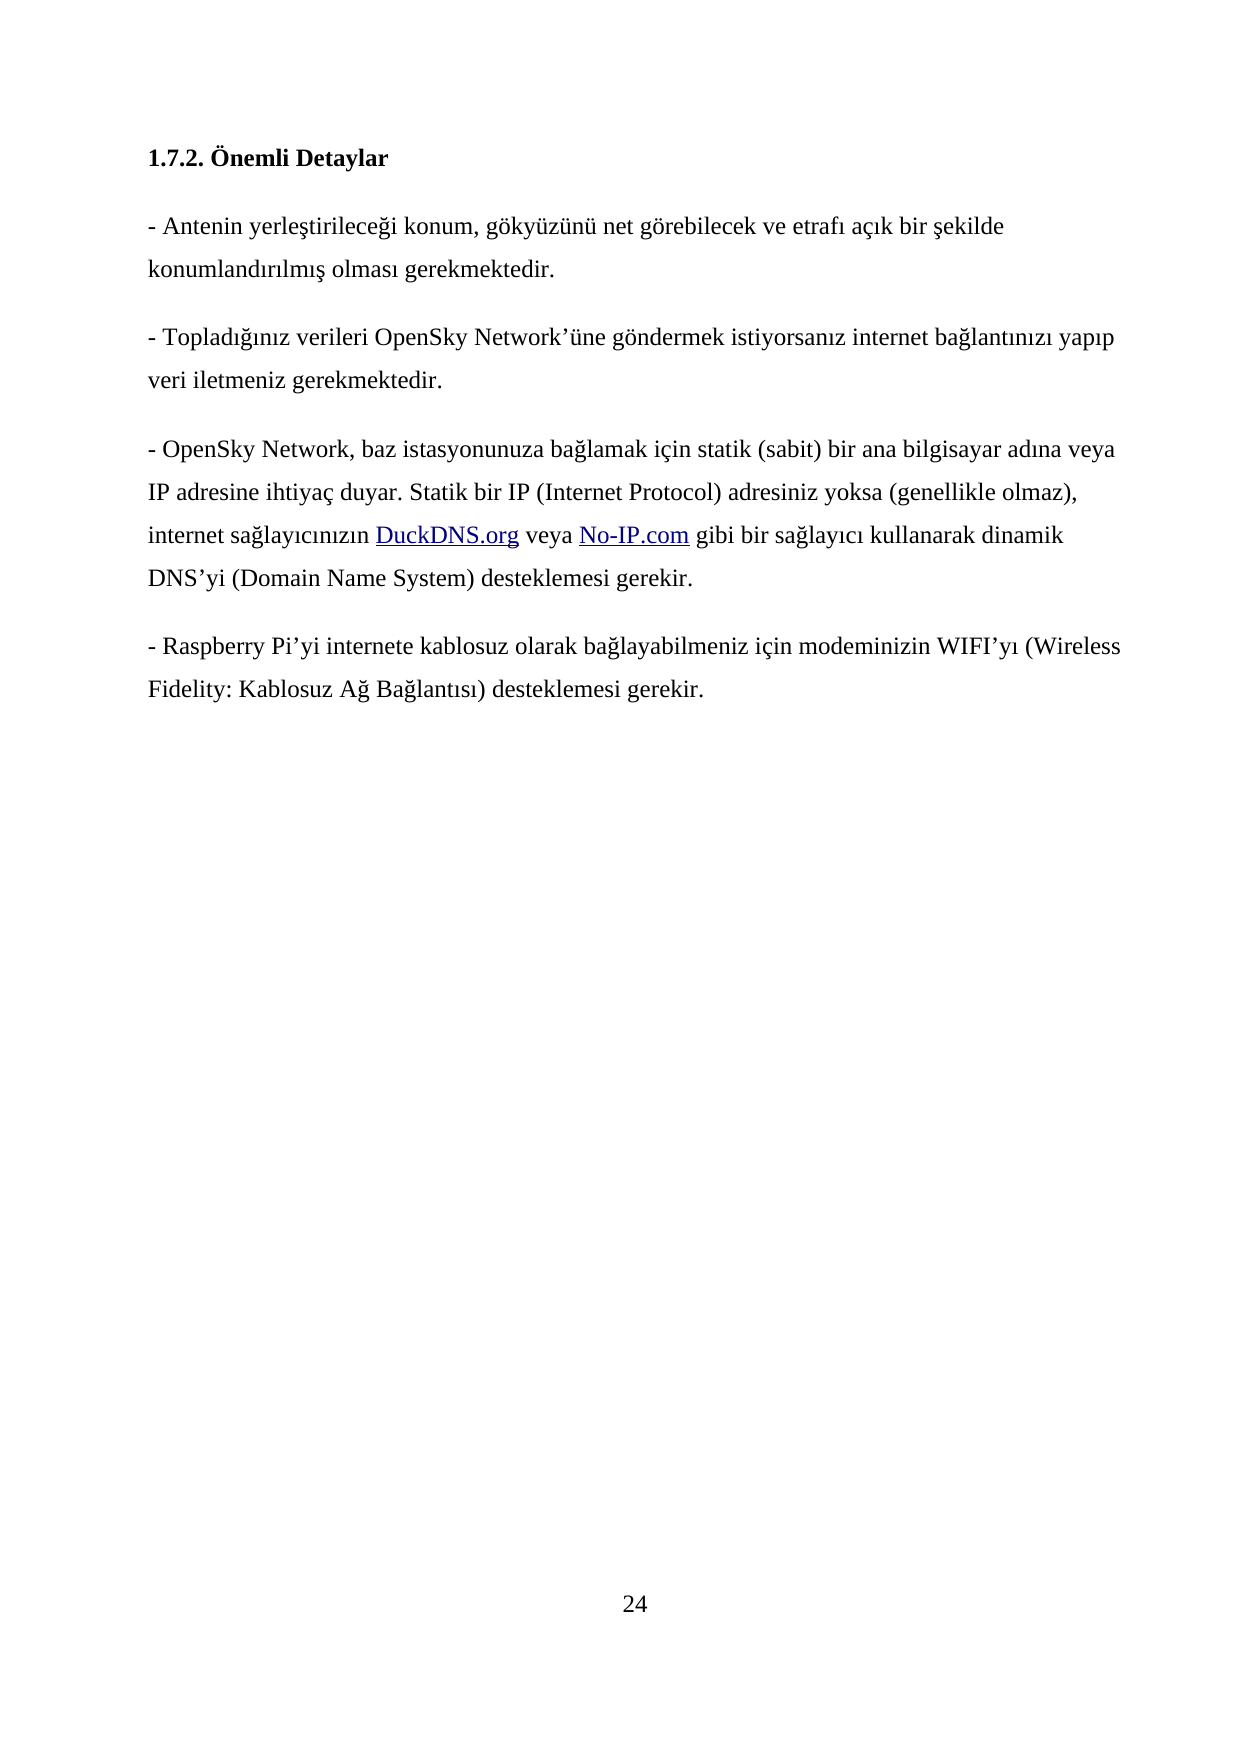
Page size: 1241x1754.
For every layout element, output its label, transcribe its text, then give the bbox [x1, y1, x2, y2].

subtitle 1.7.2. Önemli Detaylar [148, 143, 1122, 172]
list - Topladığınız verileri OpenSky Network’üne göndermek istiyorsanız internet bağlantınızı yapıp veri iletmeniz gerekmektedir. [148, 322, 1122, 394]
list - OpenSky Network, baz istasyonunuza bağlamak için statik (sabit) bir ana bilgisayar adına veya IP adresine ihtiyaç duyar. Statik bir IP (Internet Protocol) adresiniz yoksa (genellikle olmaz), internet sağlayıcınızın DuckDNS.org veya No-IP.com gibi bir sağlayıcı kullanarak dinamik DNS’yi (Domain Name System) desteklemesi gerekir. [148, 434, 1122, 592]
list - Raspberry Pi’yi internete kablosuz olarak bağlayabilmeniz için modeminizin WIFI’yı (Wireless Fidelity: Kablosuz Ağ Bağlantısı) desteklemesi gerekir. [148, 631, 1122, 703]
list - Antenin yerleştirileceği konum, gökyüzünü net görebilecek ve etrafı açık bir şekilde konumlandırılmış olması gerekmektedir. [148, 211, 1122, 283]
